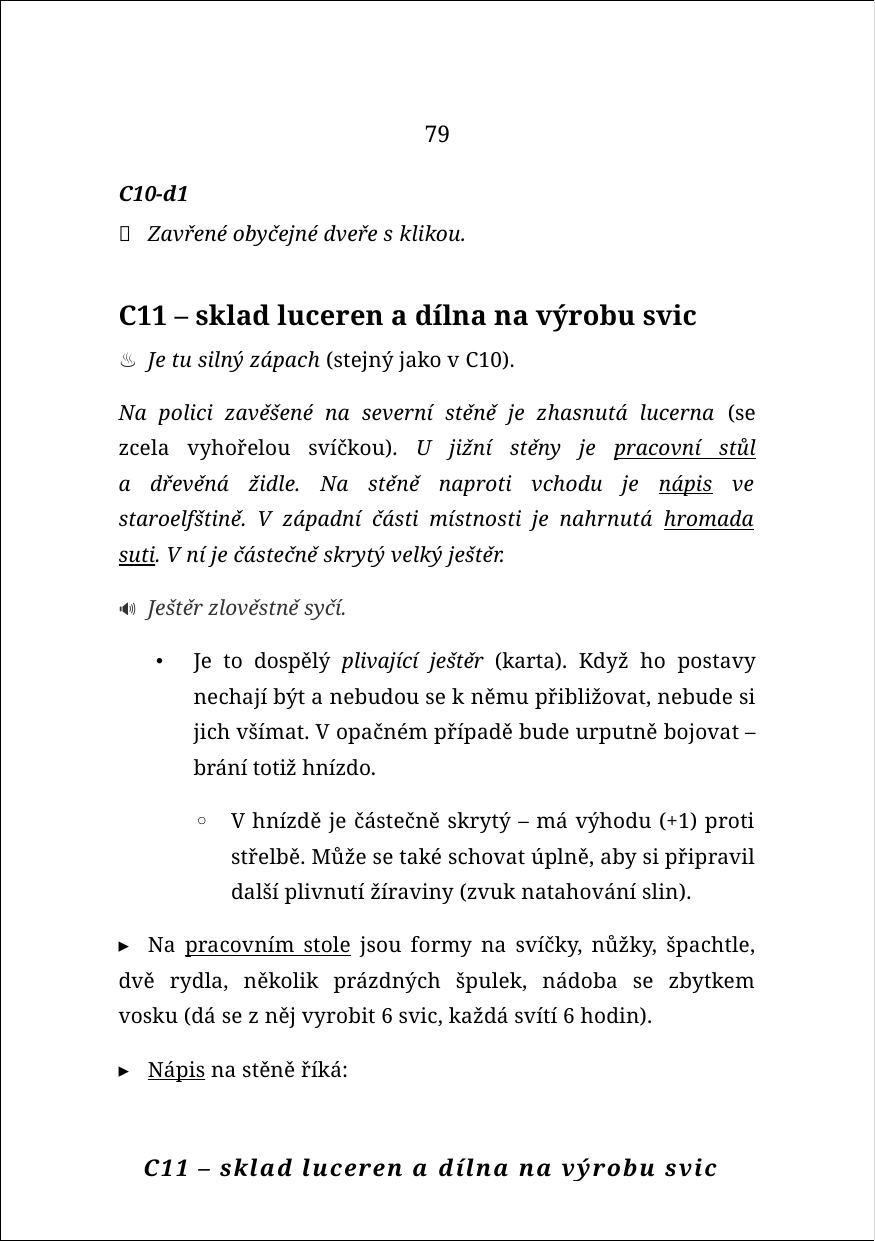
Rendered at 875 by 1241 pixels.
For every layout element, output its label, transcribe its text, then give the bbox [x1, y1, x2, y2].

text 🔊 Ještěr zlověstně syčí. [118, 593, 756, 622]
list V⁠ hnízdě je částečně skrytý – má výhodu (+1) proti střelbě. Může se také schovat úplně, aby si připravil další plivnutí žíraviny (zvuk natahování slin). [193, 806, 756, 906]
list Je to dospělý plivající ještěr (karta). Když ho postavy nechají být a⁠ nebudou se k⁠ němu přibližovat, nebude si jich všímat. V⁠ opačném případě bude urputně bojovat – brání totiž hnízdo. [156, 646, 756, 781]
subtitle C11 – sklad luceren a⁠ dílna na výrobu svic [118, 296, 756, 333]
subtitle C10-d1 [118, 179, 756, 207]
text Na polici zavěšené na severní stěně je zhasnutá lucerna (se zcela vyhořelou svíčkou). U⁠ jižní stěny je pracovní stůl a⁠ dřevěná židle. Na stěně naproti vchodu je nápis ve staroelfštině. V⁠ západní části místnosti je nahrnutá hromada suti. V⁠ ní je částečně skrytý velký ještěr. [118, 398, 756, 568]
text ▸ Nápis na stěně říká: [118, 1055, 756, 1083]
text ♨ Je tu silný zápach (stejný jako v⁠ C10). [118, 345, 756, 373]
text 🚪 Zavřené obyčejné dveře s⁠ klikou. [118, 219, 756, 248]
text ▸ Na pracovním stole jsou formy na svíčky, nůžky, špachtle, dvě rydla, několik prázdných špulek, nádoba se zbytkem vosku (dá se z⁠ něj vyrobit 6 svic, každá svítí 6 hodin). [118, 931, 756, 1030]
